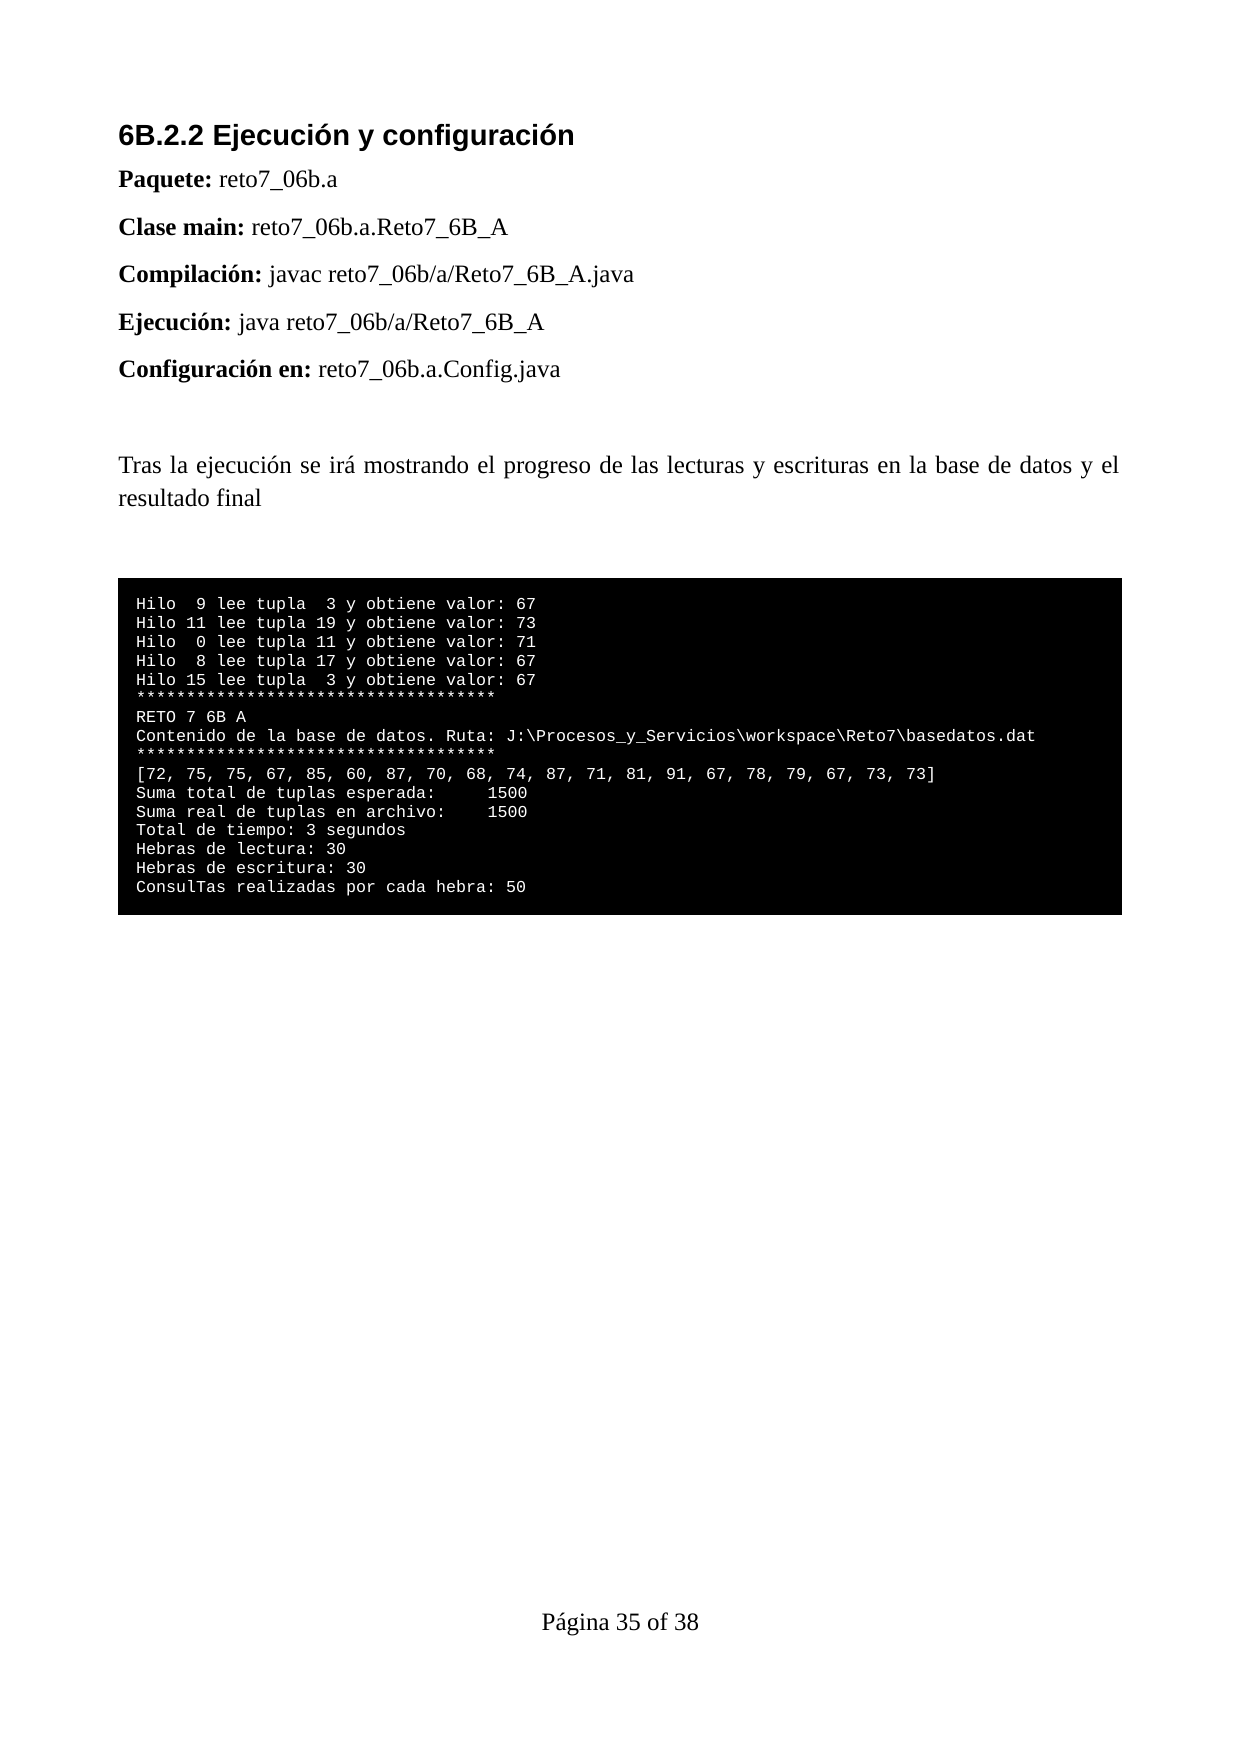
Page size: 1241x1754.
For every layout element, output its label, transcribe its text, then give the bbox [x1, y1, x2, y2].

text Hilo 15 lee tupla 3 y obtiene valor: 67 [118, 671, 1122, 690]
text Contenido de la base de datos. Ruta: J:\Procesos_y_Servicios\workspace\Reto7\basedatos.dat [118, 728, 1122, 747]
text Hebras de escritura: 30 [118, 860, 1122, 878]
text Hilo 11 lee tupla 19 y obtiene valor: 73 [118, 614, 1122, 633]
text Suma real de tuplas en archivo: 1500 [118, 803, 1122, 822]
text Hilo 9 lee tupla 3 y obtiene valor: 67 [118, 578, 1122, 614]
text Hilo 0 lee tupla 11 y obtiene valor: 71 [118, 633, 1122, 652]
text ************************************ [118, 690, 1122, 709]
text Configuración en: reto7_06b.a.Config.java [118, 354, 1122, 383]
text Ejecución: java reto7_06b/a/Reto7_6B_A [118, 307, 1122, 336]
text Clase main: reto7_06b.a.Reto7_6B_A [118, 212, 1122, 241]
text Total de tiempo: 3 segundos [118, 822, 1122, 841]
text Paquete: reto7_06b.a [118, 164, 1122, 193]
text [72, 75, 75, 67, 85, 60, 87, 70, 68, 74, 87, 71, 81, 91, 67, 78, 79, 67, 73, 73] [118, 765, 1122, 784]
text Hilo 8 lee tupla 17 y obtiene valor: 67 [118, 652, 1122, 671]
text Tras la ejecución se irá mostrando el progreso de las lecturas y escrituras en la base de datos y el resultado final [118, 450, 1122, 512]
text Compilación: javac reto7_06b/a/Reto7_6B_A.java [118, 259, 1122, 288]
subtitle 6B.2.2 Ejecución y configuración [118, 118, 1122, 152]
text ConsulTas realizadas por cada hebra: 50 [118, 878, 1122, 915]
text Suma total de tuplas esperada: 1500 [118, 784, 1122, 803]
text RETO 7 6B A [118, 709, 1122, 728]
text ************************************ [118, 747, 1122, 765]
text Hebras de lectura: 30 [118, 841, 1122, 860]
